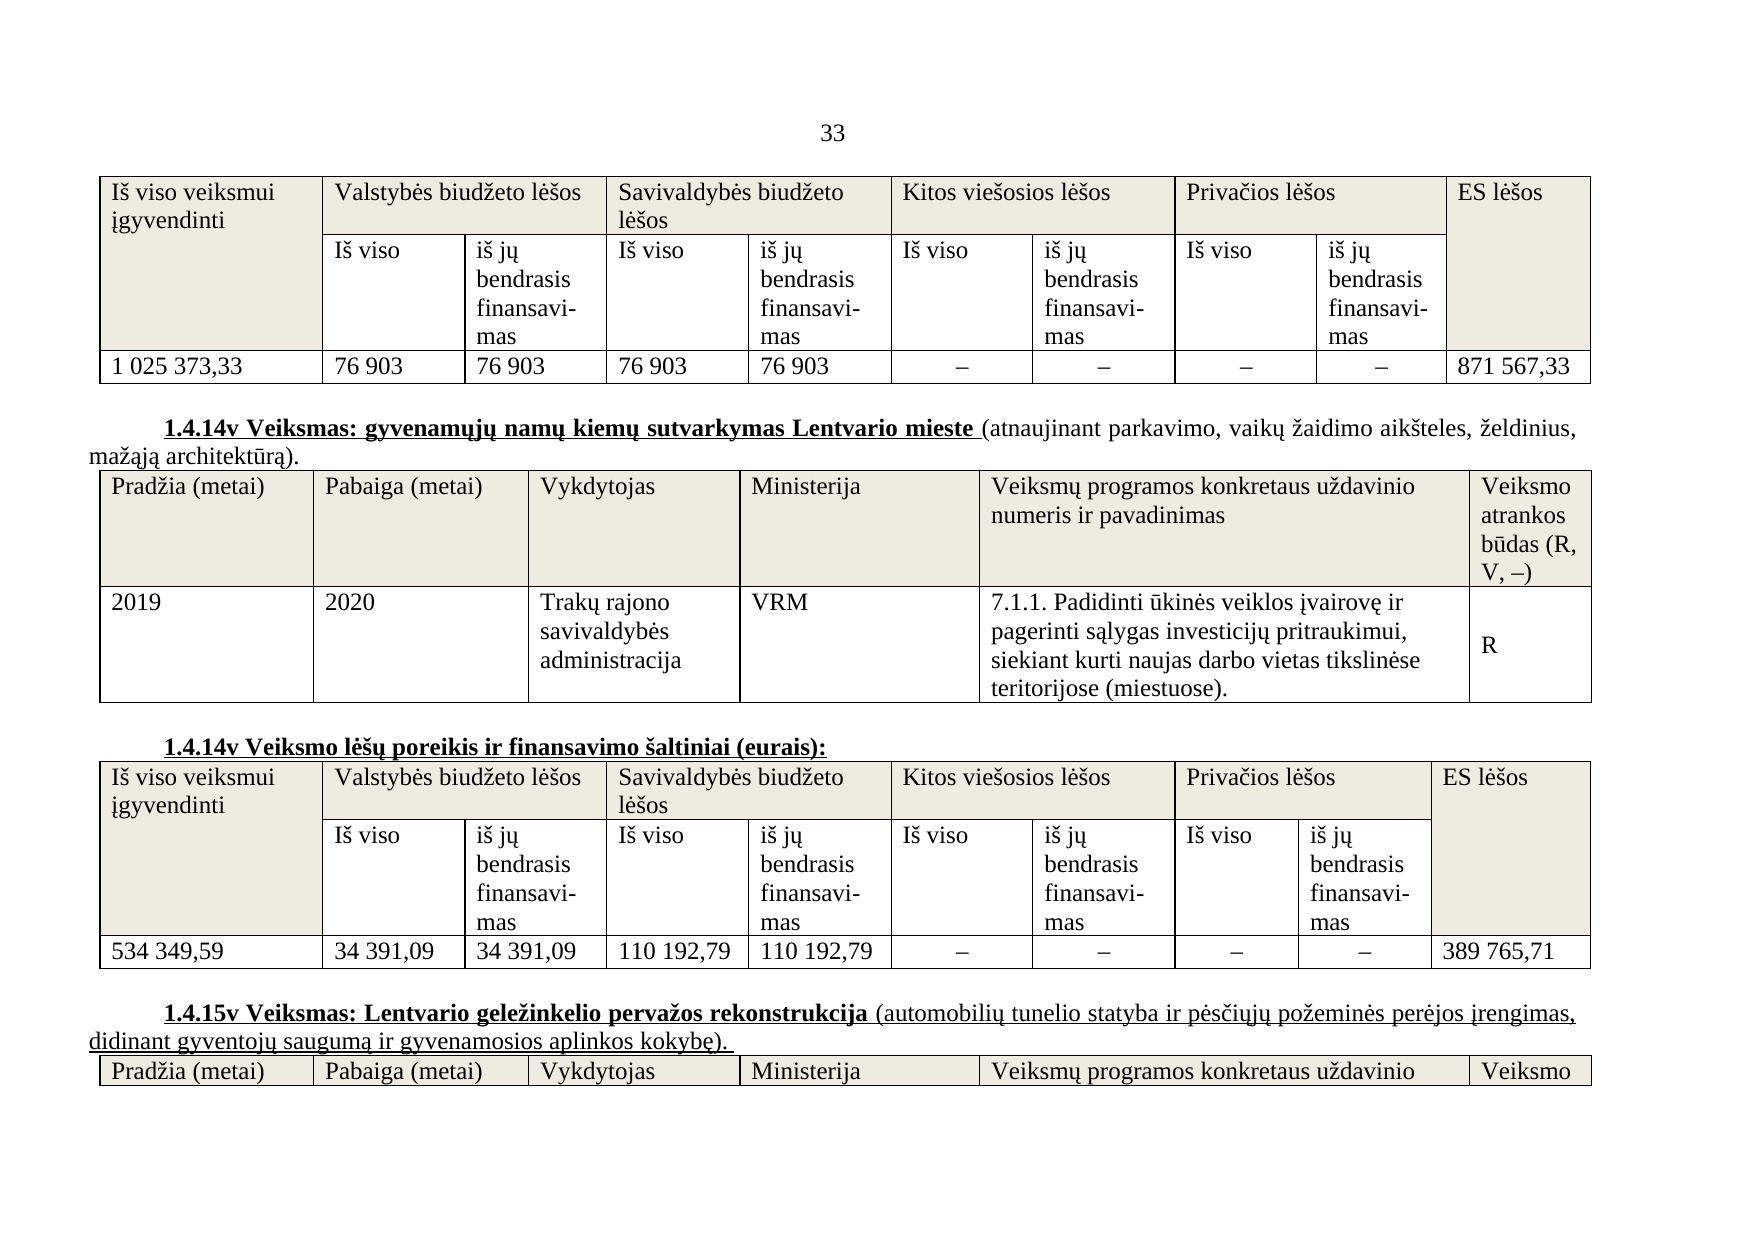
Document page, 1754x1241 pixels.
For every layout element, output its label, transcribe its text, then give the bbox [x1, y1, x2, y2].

table_cell – [1033, 351, 1174, 383]
table_header ES lėšos [1447, 177, 1590, 350]
table_cell 76 903 [323, 351, 464, 383]
table_cell Iš viso [892, 235, 1032, 350]
table_header Pabaiga (metai) [314, 471, 528, 586]
table_cell iš jų bendrasis finansavi- mas [1033, 235, 1174, 350]
table_header Veiksmų programos konkretaus uždavinio [980, 1056, 1469, 1085]
table_header Ministerija [741, 471, 979, 586]
table_header Pradžia (metai) [101, 471, 313, 586]
table_header Valstybės biudžeto lėšos [323, 762, 606, 819]
table_cell – [1033, 936, 1174, 968]
table_cell iš jų bendrasis finansavi- mas [466, 235, 606, 350]
table_header Iš viso veiksmui įgyvendinti [101, 177, 322, 350]
table_header Vykdytojas [529, 1056, 739, 1085]
table_cell 34 391,09 [323, 936, 464, 968]
text 1.4.14v Veiksmo lėšų poreikis ir finansavimo šaltiniai (eurais): [89, 732, 1577, 761]
table_cell R [1470, 587, 1591, 702]
table_header Valstybės biudžeto lėšos [323, 177, 606, 234]
table_cell 2020 [314, 587, 528, 702]
table_cell – [1176, 936, 1298, 968]
table_cell Iš viso [1176, 235, 1316, 350]
table_header Kitos viešosios lėšos [892, 762, 1174, 819]
table_cell iš jų bendrasis finansavi- mas [749, 820, 891, 935]
table_cell 7.1.1. Padidinti ūkinės veiklos įvairovę ir pagerinti sąlygas investicijų pritraukimui, siekiant kurti naujas darbo vietas tikslinėse teritorijose (miestuose). [980, 587, 1469, 702]
table_cell Iš viso [323, 235, 464, 350]
table_cell 110 192,79 [607, 936, 748, 968]
text 1.4.15v Veiksmas: Lentvario geležinkelio pervažos rekonstrukcija (automobilių tunelio statyba ir pėsčiųjų požeminės perėjos įrengimas, didinant gyventojų saugumą ir gyvenamosios aplinkos kokybę). [89, 998, 1577, 1055]
table_cell 76 903 [749, 351, 891, 383]
table_cell Iš viso [323, 820, 464, 935]
table_cell 389 765,71 [1432, 936, 1590, 968]
table_cell 76 903 [466, 351, 606, 383]
table_cell iš jų bendrasis finansavi- mas [749, 235, 891, 350]
table_cell iš jų bendrasis finansavi- mas [1299, 820, 1431, 935]
table_header Veiksmų programos konkretaus uždavinio numeris ir pavadinimas [980, 471, 1469, 586]
table_cell iš jų bendrasis finansavi- mas [1033, 820, 1174, 935]
table_cell 76 903 [607, 351, 748, 383]
table_cell Iš viso [892, 820, 1032, 935]
table_header Ministerija [741, 1056, 979, 1085]
table_cell – [892, 351, 1032, 383]
table_header Savivaldybės biudžeto lėšos [607, 177, 891, 234]
table_cell VRM [741, 587, 979, 702]
table_cell iš jų bendrasis finansavi- mas [466, 820, 606, 935]
table_cell iš jų bendrasis finansavi- mas [1317, 235, 1446, 350]
table_header Privačios lėšos [1176, 762, 1431, 819]
table_header Pabaiga (metai) [314, 1056, 528, 1085]
table_header Savivaldybės biudžeto lėšos [607, 762, 891, 819]
table_header Pradžia (metai) [101, 1056, 313, 1085]
table_cell 2019 [101, 587, 313, 702]
table_header ES lėšos [1432, 762, 1590, 935]
table_cell 110 192,79 [749, 936, 891, 968]
table_cell – [892, 936, 1032, 968]
table_cell Trakų rajono savivaldybės administracija [529, 587, 739, 702]
table_cell Iš viso [607, 820, 748, 935]
table_header Vykdytojas [529, 471, 739, 586]
table_header Veiksmo [1470, 1056, 1591, 1085]
table_cell Iš viso [607, 235, 748, 350]
table_cell 34 391,09 [466, 936, 606, 968]
table_cell – [1317, 351, 1446, 383]
table_cell – [1176, 351, 1316, 383]
table_cell 534 349,59 [101, 936, 322, 968]
table_header Kitos viešosios lėšos [892, 177, 1174, 234]
table_header Iš viso veiksmui įgyvendinti [101, 762, 322, 935]
table_cell 1 025 373,33 [101, 351, 322, 383]
table_cell Iš viso [1176, 820, 1298, 935]
table_cell 871 567,33 [1447, 351, 1590, 383]
text 1.4.14v Veiksmas: gyvenamųjų namų kiemų sutvarkymas Lentvario mieste (atnaujinant parkavimo, vaikų žaidimo aikšteles, želdinius, mažąją architektūrą). [89, 413, 1577, 470]
table_cell – [1299, 936, 1431, 968]
table_header Privačios lėšos [1176, 177, 1446, 234]
table_header Veiksmo atrankos būdas (R, V, –) [1470, 471, 1591, 586]
